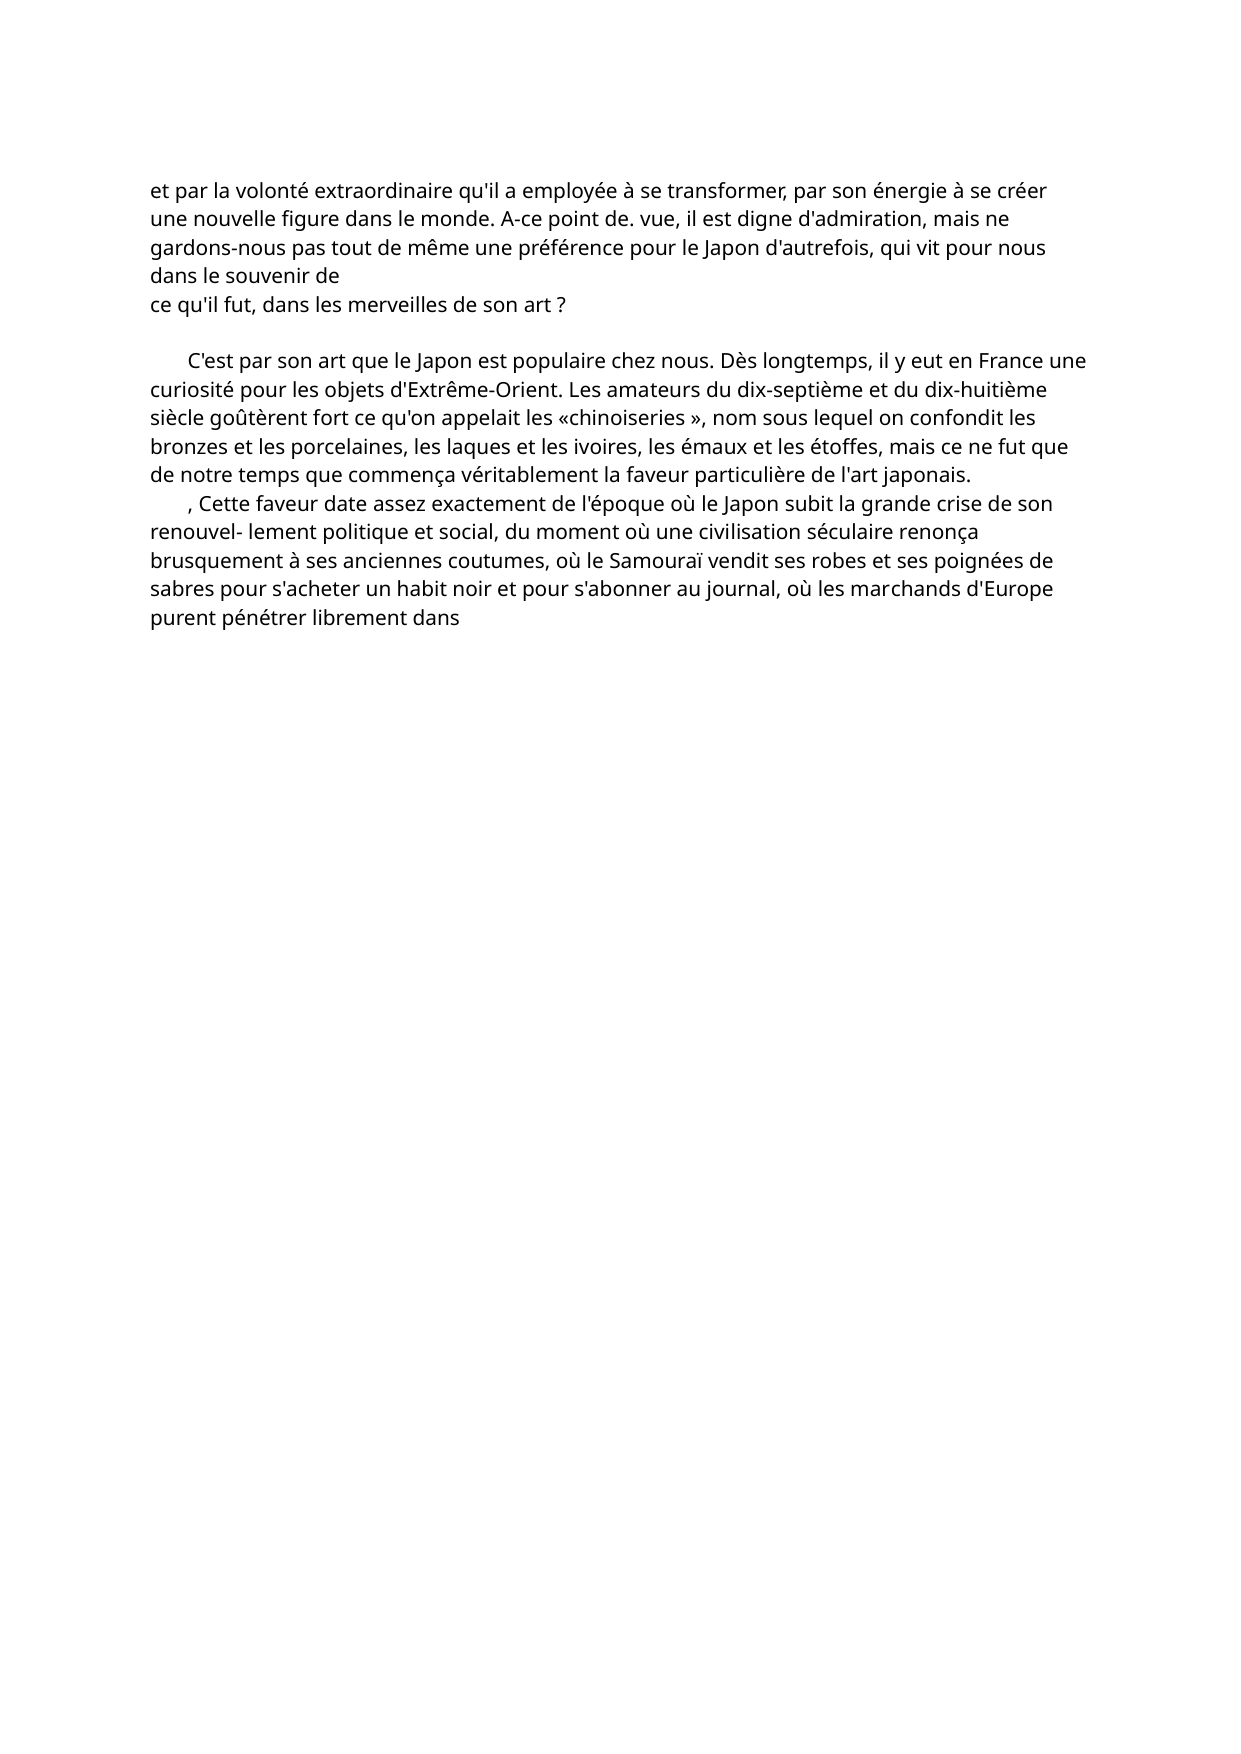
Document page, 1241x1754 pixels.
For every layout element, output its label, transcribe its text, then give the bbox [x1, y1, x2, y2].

text C'est par son art que le Japon est populaire chez nous. Dès longtemps, il y eut en France une curio­sité pour les objets d'Extrême-Orient. Les ama­teurs du dix-septième et du dix-huitième siècle goûtèrent fort ce qu'on appelait les «chinoiseries », nom sous lequel on confondit les bronzes et les porcelaines, les laques et les ivoires, les émaux et les étoffes, mais ce ne fut que de notre temps que commença véritablement la faveur particulière de l'art japonais. [150, 347, 1090, 489]
text et par la volonté extraordinaire qu'il a employée à se transformer, par son énergie à se créer une nouvelle figure dans le monde. A-ce point de. vue, il est digne d'admiration, mais ne gardons-nous pas tout de même une préférence pour le Japon d'autrefois, qui vit pour nous dans le souvenir de [150, 176, 1090, 290]
text ce qu'il fut, dans les merveilles de son art ? [150, 290, 1090, 318]
text , Cette faveur date assez exactement de l'époque où le Japon subit la grande crise de son renouvel- lement politique et social, du moment où une civi­lisation séculaire renonça brusquement à ses an­ciennes coutumes, où le Samouraï vendit ses robes et ses poignées de sabres pour s'acheter un habit noir et pour s'abonner au journal, où les mar­chands d'Europe purent pénétrer librement dans [150, 489, 1090, 631]
